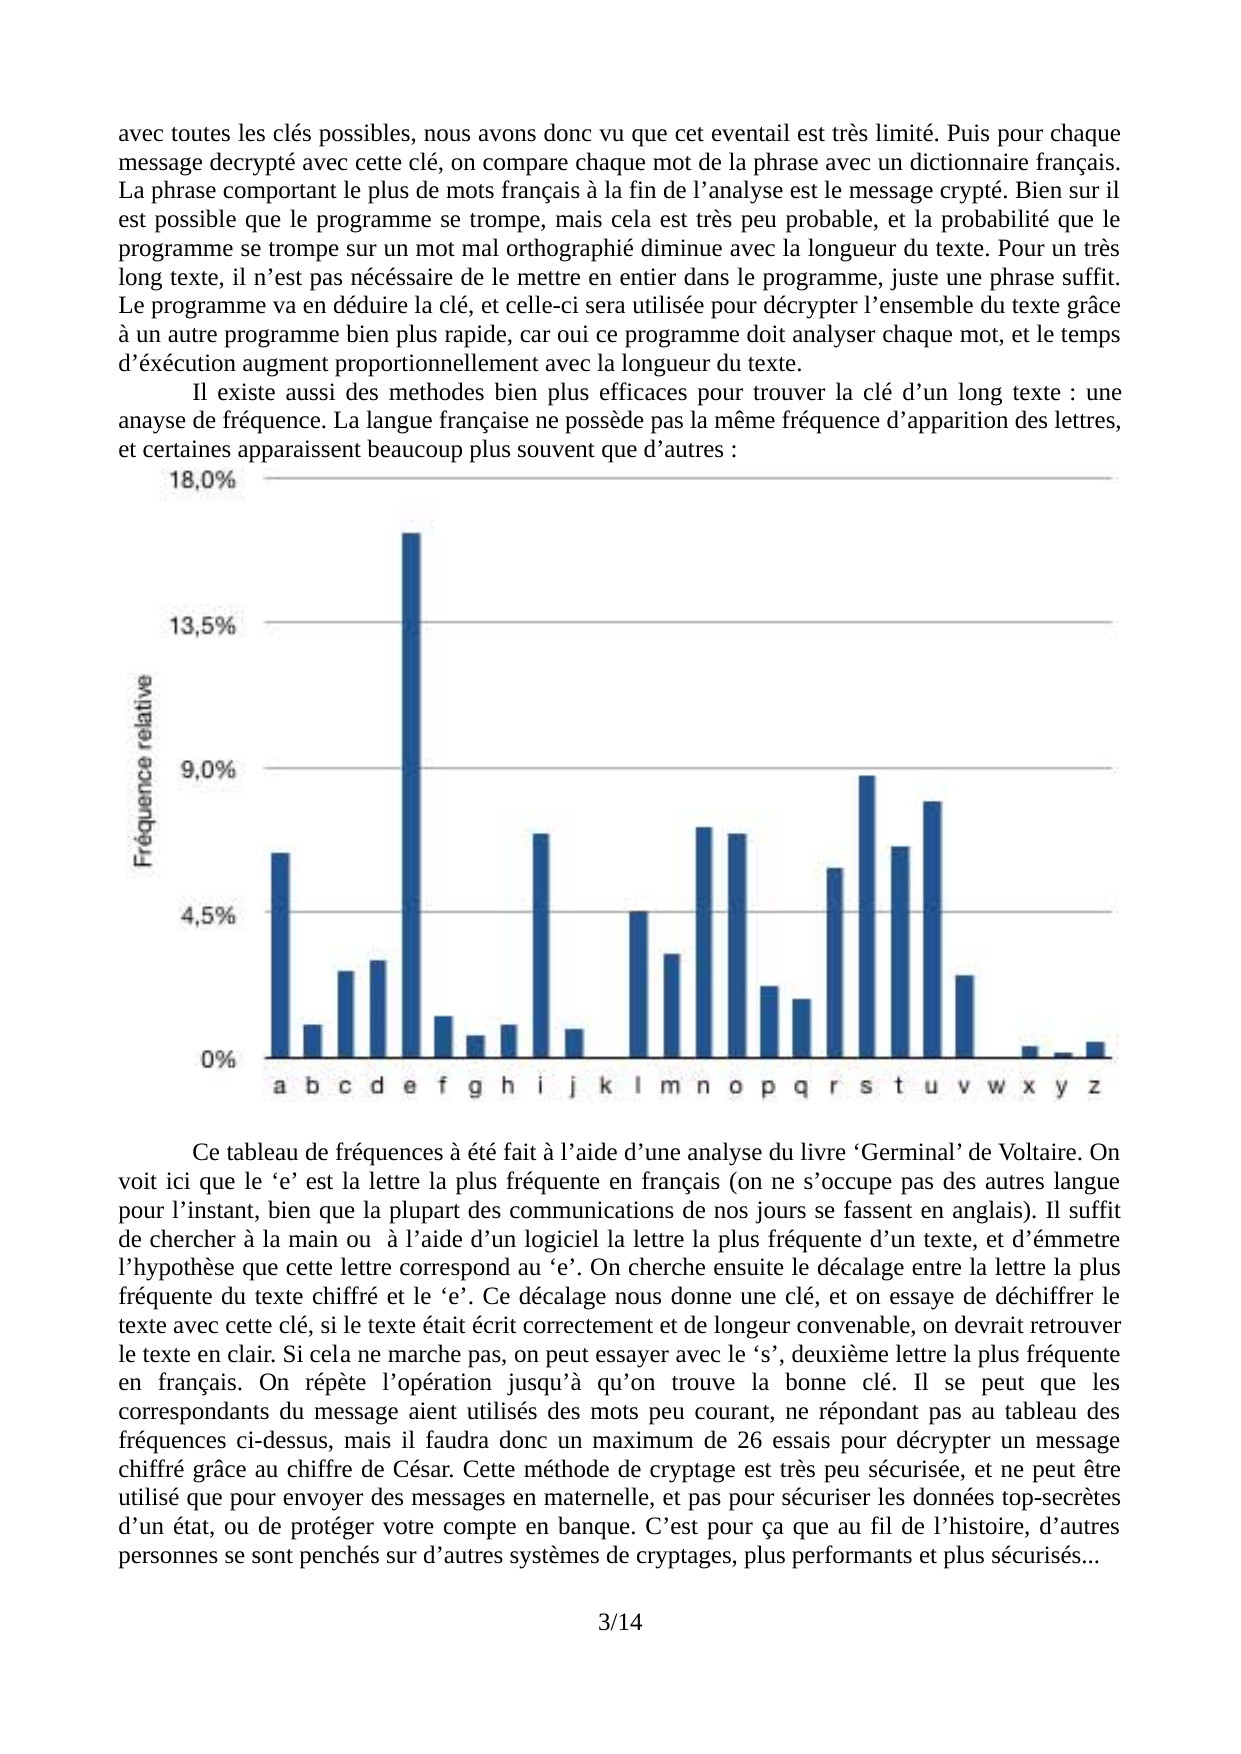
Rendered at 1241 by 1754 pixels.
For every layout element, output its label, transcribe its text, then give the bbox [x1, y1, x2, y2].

picture [126, 467, 1119, 1109]
text avec toutes les clés possibles, nous avons donc vu que cet eventail est très limité. Puis pour chaque message decrypté avec cette clé, on compare chaque mot de la phrase avec un dictionnaire français. La phrase comportant le plus de mots français à la fin de l’analyse est le message crypté. Bien sur il est possible que le programme se trompe, mais cela est très peu probable, et la probabilité que le programme se trompe sur un mot mal orthographié diminue avec la longueur du texte. Pour un très long texte, il n’est pas nécéssaire de le mettre en entier dans le programme, juste une phrase suffit. Le programme va en déduire la clé, et celle-ci sera utilisée pour décrypter l’ensemble du texte grâce à un autre programme bien plus rapide, car oui ce programme doit analyser chaque mot, et le temps d’éxécution augment proportionnellement avec la longueur du texte. [118, 118, 1122, 377]
text Il existe aussi des methodes bien plus efficaces pour trouver la clé d’un long texte : une anayse de fréquence. La langue française ne possède pas la même fréquence d’apparition des lettres, et certaines apparaissent beaucoup plus souvent que d’autres : [118, 377, 1122, 463]
text Ce tableau de fréquences à été fait à l’aide d’une analyse du livre ‘Germinal’ de Voltaire. On voit ici que le ‘e’ est la lettre la plus fréquente en français (on ne s’occupe pas des autres langue pour l’instant, bien que la plupart des communications de nos jours se fassent en anglais). Il suffit de chercher à la main ou à l’aide d’un logiciel la lettre la plus fréquente d’un texte, et d’émmetre l’hypothèse que cette lettre correspond au ‘e’. On cherche ensuite le décalage entre la lettre la plus fréquente du texte chiffré et le ‘e’. Ce décalage nous donne une clé, et on essaye de déchiffrer le texte avec cette clé, si le texte était écrit correctement et de longeur convenable, on devrait retrouver le texte en clair. Si cel a ne marche pas, on peut essayer avec le ‘s’, deuxième lettre la plus fréquente en français. On répète l’opération jusqu’à qu’on trouve la bonne clé. Il se peut que les correspondants du message aient utilisés des mots peu courant, ne répondant pas au tableau des fréquences ci-dessus, mais il faudra donc un maximum de 26 essais pour décrypter un message chiffré grâce au chiffre de César. Cette méthode de cryptage est très peu sécurisée, et ne peut être utilisé que pour envoyer des messages en maternelle, et pas pour sécuriser les données top-secrètes d’un état, ou de protéger votre compte en banque. C’est pour ça que au fil de l’histoire, d’autres personnes se sont penchés sur d’autres systèmes de cryptages, plus performants et plus sécurisés... [118, 1137, 1122, 1569]
